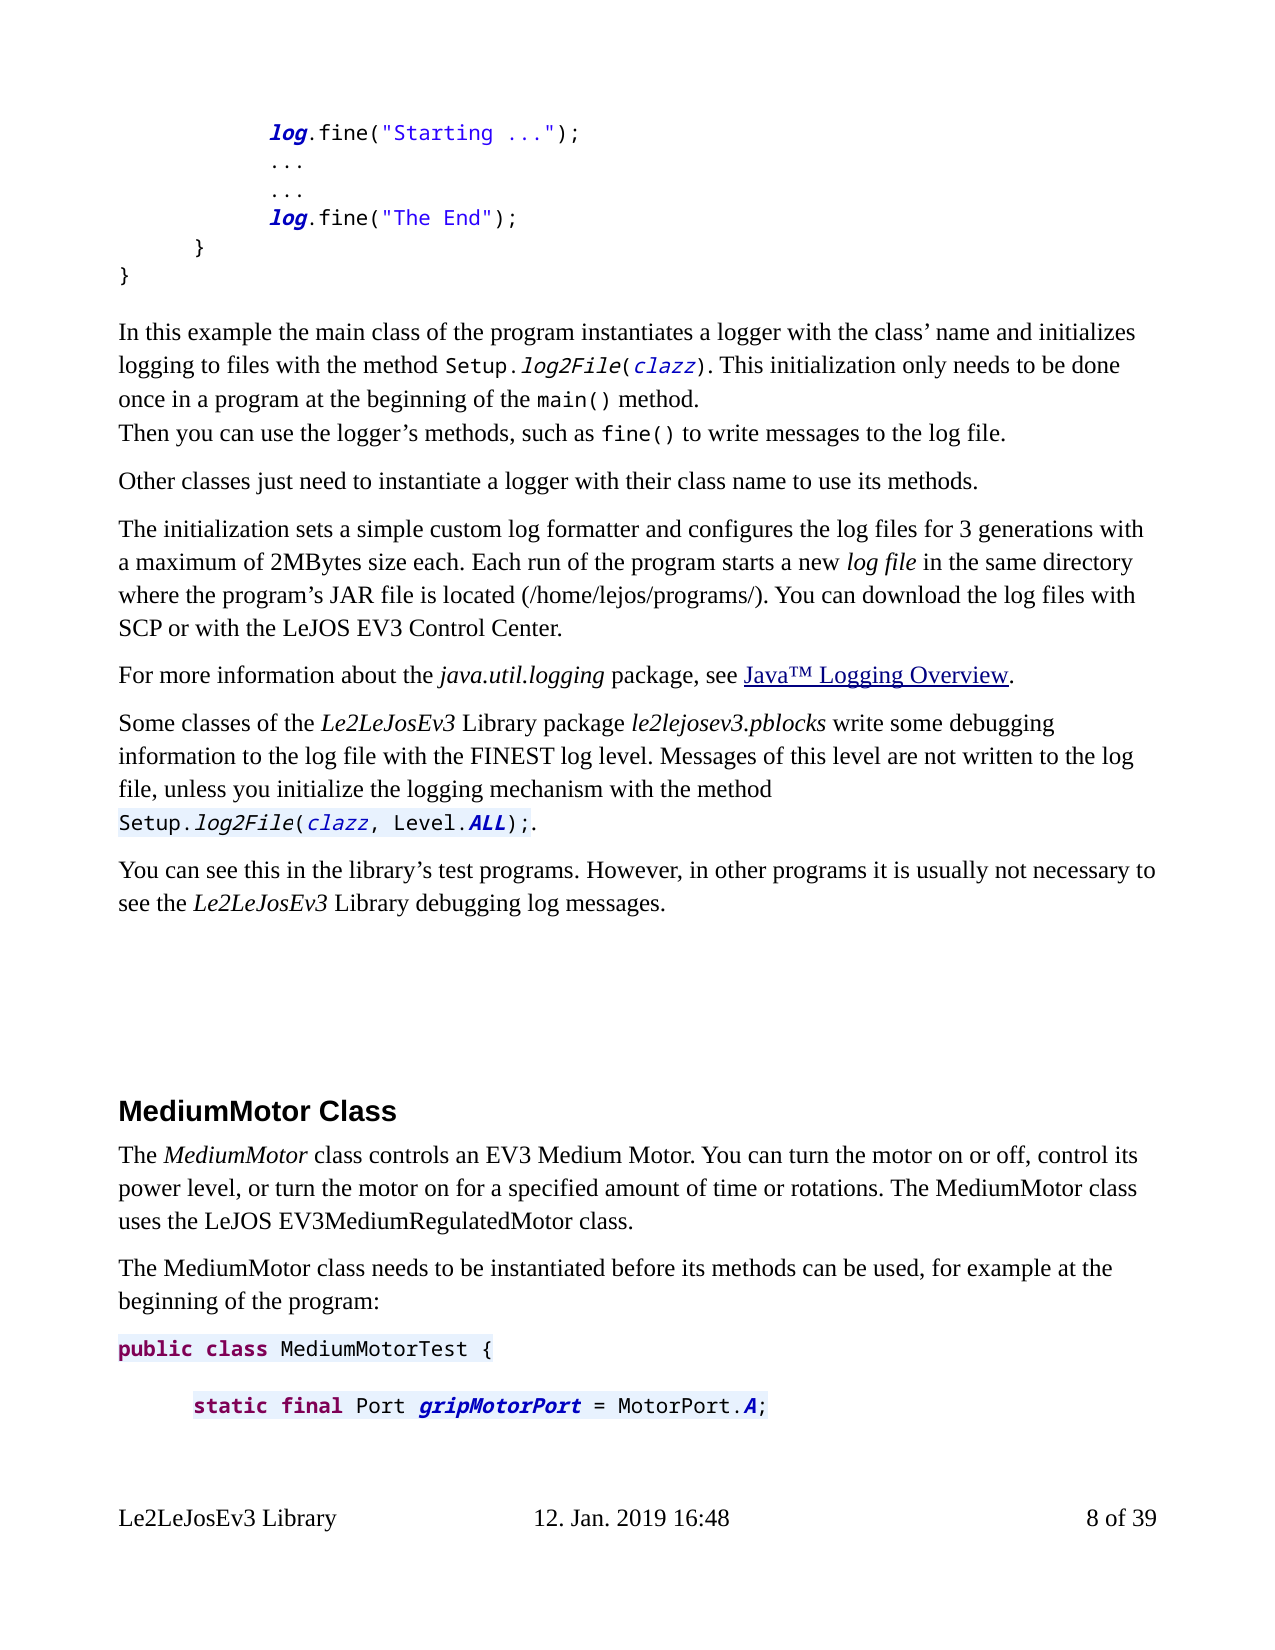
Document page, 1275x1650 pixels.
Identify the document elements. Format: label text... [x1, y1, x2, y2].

text You can see this in the library’s test programs. However, in other programs it is usually not necessary to see the Le2LeJosEv3 Library debugging log messages. [118, 856, 1157, 917]
text The initialization sets a simple custom log formatter and configures the log files for 3 generations with a maximum of 2MBytes size each. Each run of the program starts a new log file in the same directory where the program’s JAR file is located (/home/lejos/programs/). You can download the log files with SCP or with the LeJOS EV3 Control Center. [118, 514, 1157, 642]
text ... [118, 175, 1157, 203]
text In this example the main class of the program instantiates a logger with the class’ name and initializes logging to files with the method Setup.log2File(clazz). This initialization only needs to be done once in a program at the beginning of the main() method. Then you can use the logger’s methods, such as fine() to write messages to the log file. [118, 317, 1157, 447]
text } [118, 260, 1157, 289]
text Some classes of the Le2LeJosEv3 Library package le2lejosev3.pblocks write some debugging information to the log file with the FINEST log level. Messages of this level are not written to the log file, unless you initialize the logging mechanism with the method Setup.log2File(clazz, Level.ALL);. [118, 708, 1157, 837]
text log.fine("The End"); [118, 203, 1157, 232]
text public class MediumMotorTest { [118, 1334, 1157, 1362]
text ... [118, 147, 1157, 175]
text } [118, 232, 1157, 260]
subtitle MediumMotor Class [118, 1093, 1157, 1127]
text log.fine("Starting ..."); [118, 118, 1157, 147]
text static final Port gripMotorPort = MotorPort.A; [118, 1391, 1157, 1419]
text Other classes just need to instantiate a logger with their class name to use its methods. [118, 466, 1157, 495]
text The MediumMotor class controls an EV3 Medium Motor. You can turn the motor on or off, control its power level, or turn the motor on for a specified amount of time or rotations. The MediumMotor class uses the LeJOS EV3MediumRegulatedMotor class. [118, 1140, 1157, 1234]
text The MediumMotor class needs to be instantiated before its methods can be used, for example at the beginning of the program: [118, 1253, 1157, 1315]
text For more information about the java.util.logging package, see Java™ Logging Overview. [118, 660, 1157, 689]
